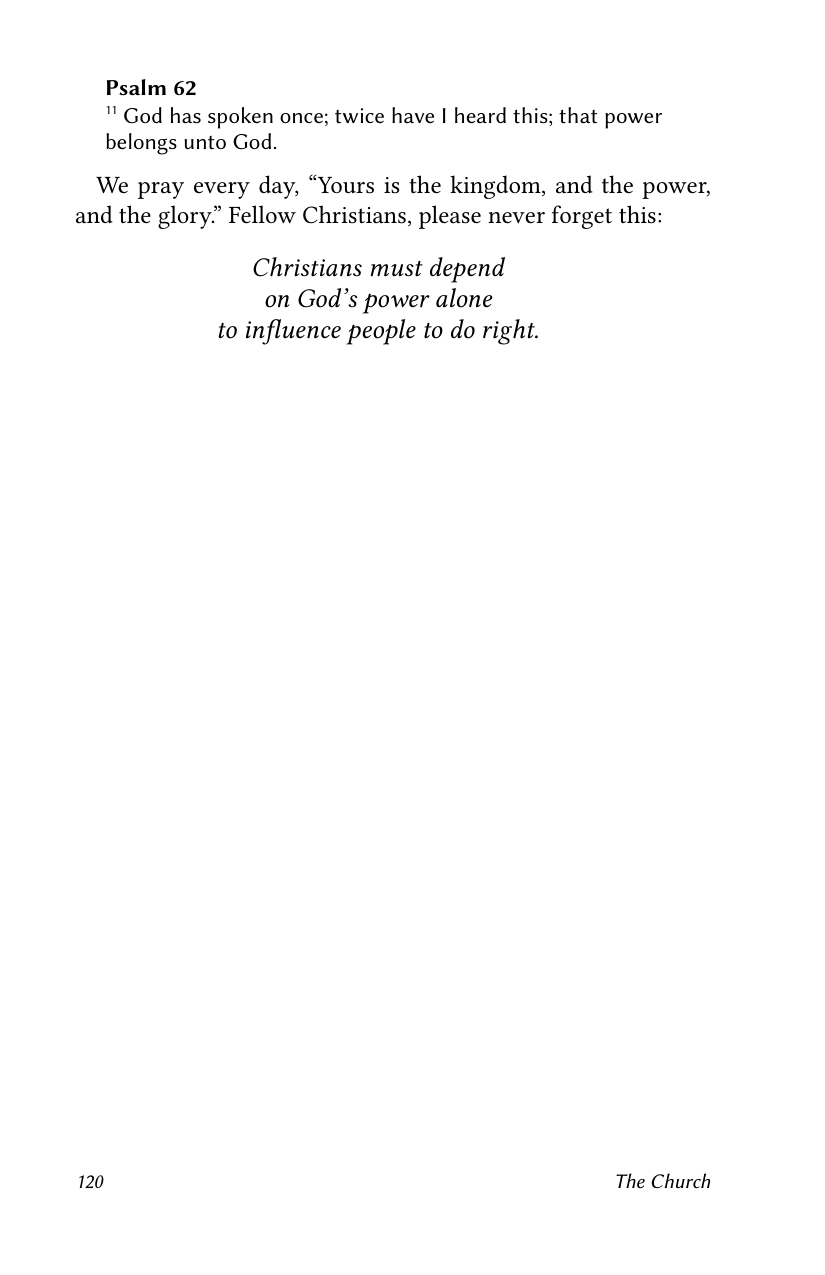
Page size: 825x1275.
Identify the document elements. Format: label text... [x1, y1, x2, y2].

text We pray every day, “Yours is the kingdom, and the power, and the glory.” Fellow Christians, please never forget this: [75, 171, 712, 229]
text Christians must depend on God’s power alone to influence people to do right. [45, 252, 712, 346]
text Psalm 62 [105, 75, 712, 101]
text 11 God has spoken once; twice have I heard this; that power belongs unto God. [105, 103, 682, 155]
